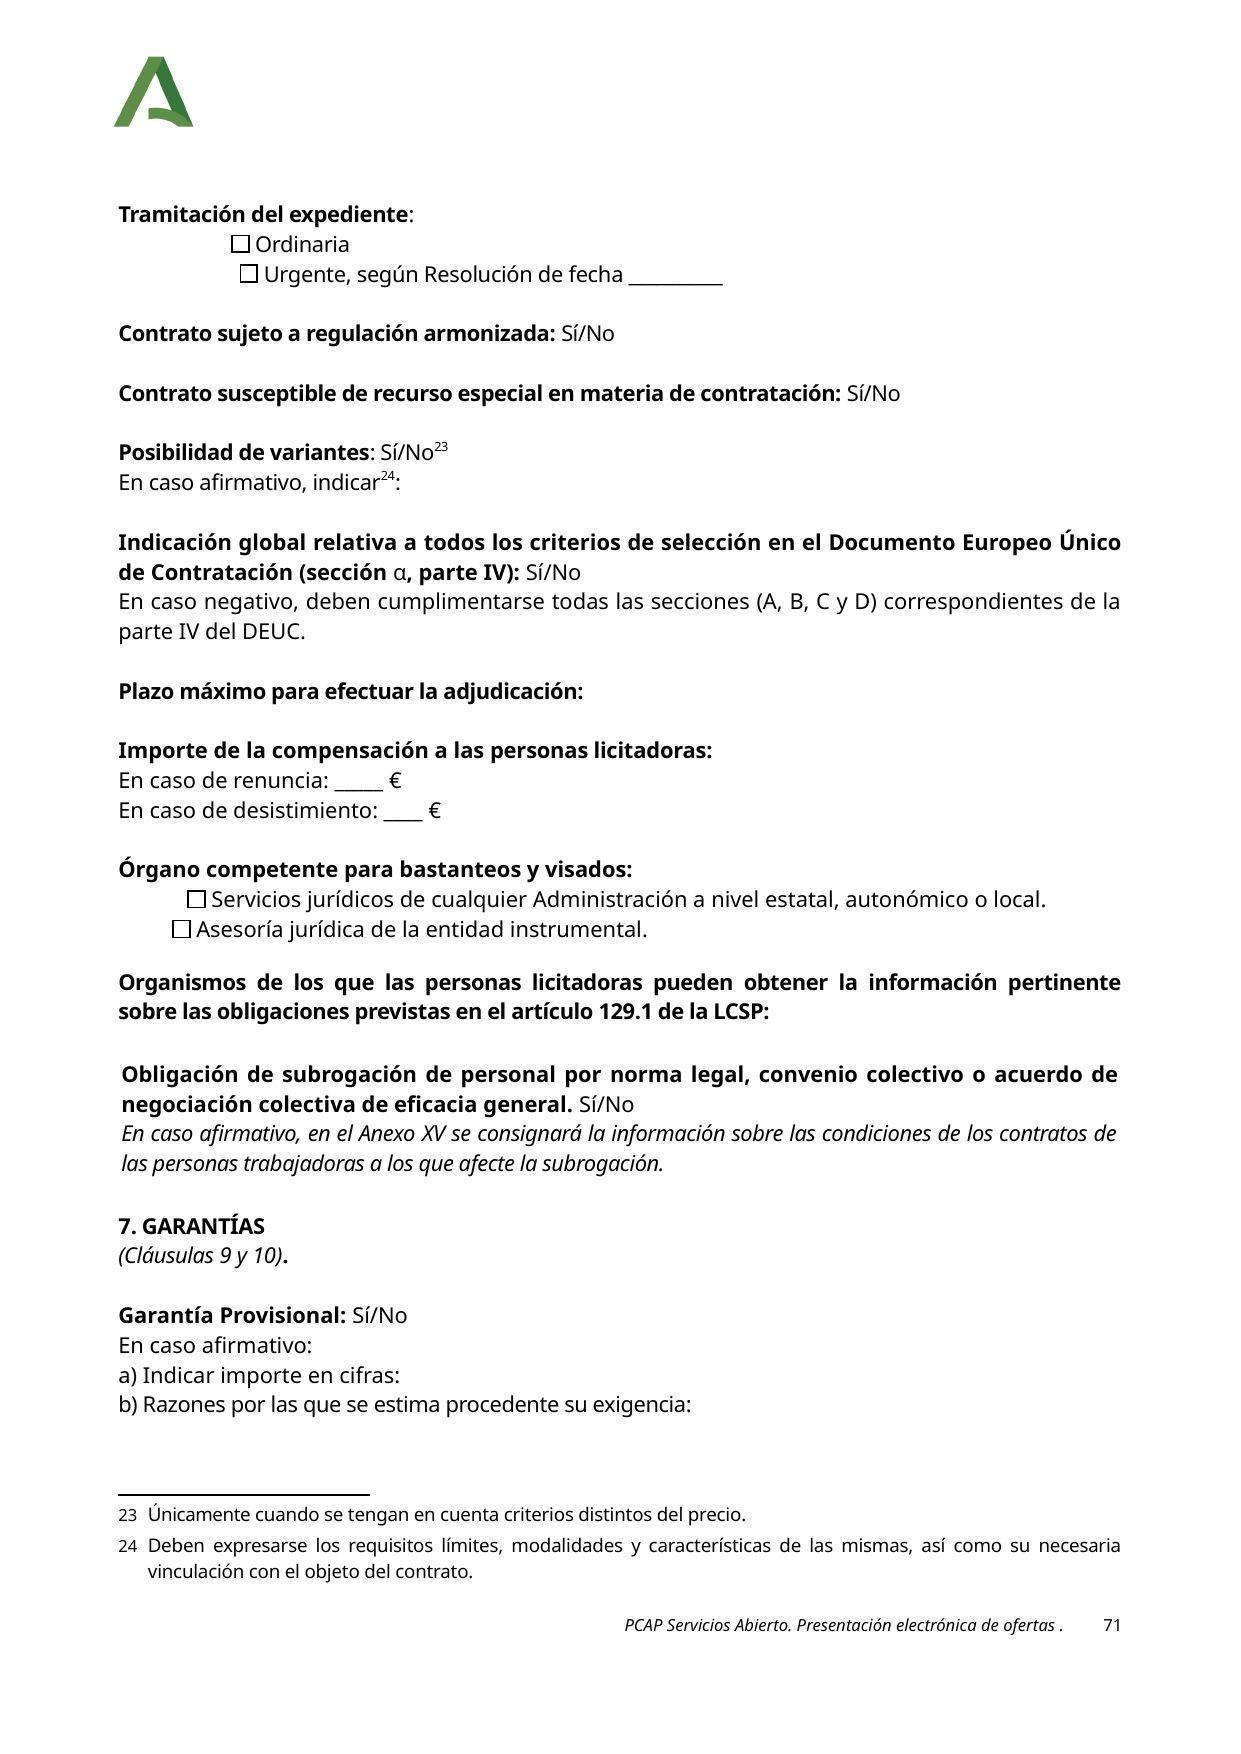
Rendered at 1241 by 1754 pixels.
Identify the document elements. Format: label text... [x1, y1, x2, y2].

text Órgano competente para bastanteos y visados: [118, 854, 1122, 884]
text En caso negativo, deben cumplimentarse todas las secciones (A, B, C y D) correspondientes de la parte IV del DEUC. [118, 586, 1122, 646]
text En caso afirmativo, en el Anexo XV se consignará la información sobre las condiciones de los contratos de las personas trabajadoras a los que afecte la subrogación. [118, 1118, 1122, 1178]
text Tramitación del expediente: [118, 199, 1122, 229]
text Asesoría jurídica de la entidad instrumental. [171, 914, 1122, 944]
text (Cláusulas 9 y 10). [118, 1241, 1122, 1270]
text Deben expresarse los requisitos límites, modalidades y características de las mismas, así como su necesaria vinculación con el objeto del contrato. [118, 1533, 1122, 1584]
text Contrato susceptible de recurso especial en materia de contratación: Sí/No [118, 378, 1122, 408]
text 7. GARANTÍAS [118, 1211, 1122, 1241]
text En caso de desistimiento: ____ € [118, 795, 1122, 825]
text Ordinaria [118, 229, 1122, 259]
text Garantía Provisional: Sí/No [118, 1300, 1122, 1330]
text a) Indicar importe en cifras: [118, 1360, 1122, 1389]
text En caso de renuncia: _____ € [118, 765, 1122, 795]
text En caso afirmativo: [118, 1330, 1122, 1360]
text Servicios jurídicos de cualquier Administración a nivel estatal, autonómico o local. [118, 884, 1122, 914]
text En caso afirmativo, indicar: [118, 467, 1122, 497]
text b) Razones por las que se estima procedente su exigencia: [118, 1389, 1122, 1419]
text Únicamente cuando se tengan en cuenta criterios distintos del precio. [118, 1501, 1122, 1527]
text Urgente, según Resolución de fecha __________ [118, 259, 1122, 288]
picture [109, 52, 198, 131]
text Contrato sujeto a regulación armonizada: Sí/No [118, 318, 1122, 348]
text Obligación de subrogación de personal por norma legal, convenio colectivo o acuerdo de negociación colectiva de eficacia general. Sí/No [118, 1056, 1122, 1118]
text Indicación global relativa a todos los criterios de selección en el Documento Europeo Único de Contratación (sección α, parte IV): Sí/No [118, 527, 1122, 586]
text Organismos de los que las personas licitadoras pueden obtener la información pertinente sobre las obligaciones previstas en el artículo 129.1 de la LCSP: [118, 967, 1122, 1026]
text Plazo máximo para efectuar la adjudicación: [118, 676, 1122, 706]
text Posibilidad de variantes: Sí/No [118, 437, 1122, 467]
text Importe de la compensación a las personas licitadoras: [118, 735, 1122, 765]
